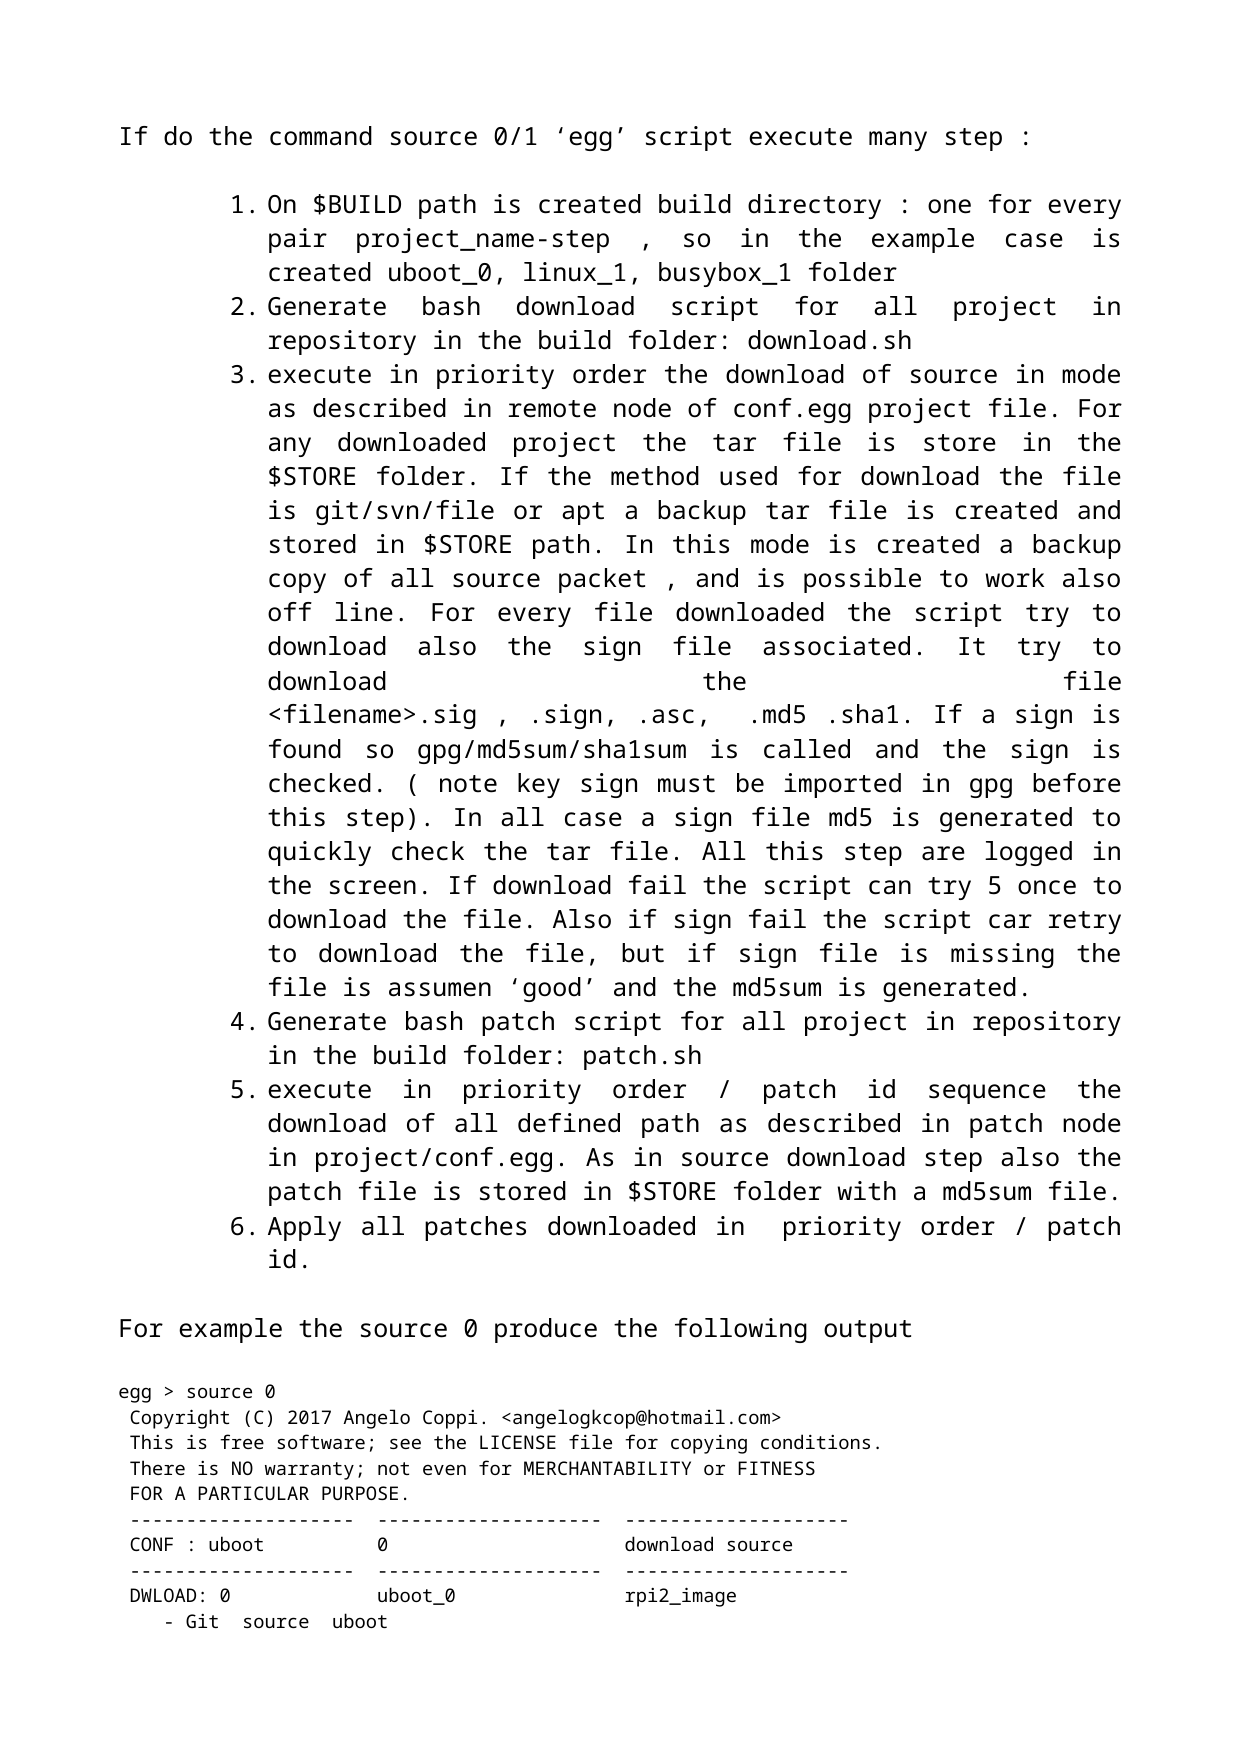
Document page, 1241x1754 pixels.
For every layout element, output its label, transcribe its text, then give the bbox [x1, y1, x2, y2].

text CONF : uboot 0 download source [118, 1532, 1122, 1557]
list execute in priority order / patch id sequence the download of all defined path as described in patch node in project/conf.egg. As in source download step also the patch file is stored in $STORE folder with a md5sum file. [229, 1072, 1122, 1208]
text DWLOAD: 0 uboot_0 rpi2_image [118, 1583, 1122, 1608]
list Generate bash patch script for all project in repository in the build folder: patch.sh [229, 1004, 1122, 1072]
list Generate bash download script for all project in repository in the build folder: download.sh [229, 288, 1122, 357]
text If do the command source 0/1 ‘egg’ script execute many step : [118, 118, 1122, 152]
text This is free software; see the LICENSE file for copying conditions. [118, 1429, 1122, 1455]
list Apply all patches downloaded in priority order / patch id. [229, 1208, 1122, 1276]
text For example the source 0 produce the following output [118, 1310, 1122, 1344]
text -------------------- -------------------- -------------------- [118, 1557, 1122, 1583]
text There is NO warranty; not even for MERCHANTABILITY or FITNESS [118, 1455, 1122, 1481]
text Copyright (C) 2017 Angelo Coppi. <angelogkcop@hotmail.com> [118, 1404, 1122, 1429]
list execute in priority order the download of source in mode as described in remote node of conf.egg project file. For any downloaded project the tar file is store in the $STORE folder. If the method used for download the file is git/svn/file or apt a backup tar file is created and stored in $STORE path. In this mode is created a backup copy of all source packet , and is possible to work also off line. For every file downloaded the script try to download also the sign file associated. It try to download the file <filename>.sig , .sign, .asc, .md5 .sha1. If a sign is found so gpg/md5sum/sha1sum is called and the sign is checked. ( note key sign must be imported in gpg before this step). In all case a sign file md5 is generated to quickly check the tar file. All this step are logged in the screen. If download fail the script can try 5 once to download the file. Also if sign fail the script car retry to download the file, but if sign file is missing the file is assumen ‘good’ and the md5sum is generated. [229, 357, 1122, 1004]
list On $BUILD path is created build directory : one for every pair project_name-step , so in the example case is created uboot_0, linux_1, busybox_1 folder [229, 186, 1122, 288]
text - Git source uboot [118, 1608, 1122, 1634]
text FOR A PARTICULAR PURPOSE. [118, 1481, 1122, 1506]
text -------------------- -------------------- -------------------- [118, 1506, 1122, 1532]
text egg > source 0 [118, 1378, 1122, 1404]
